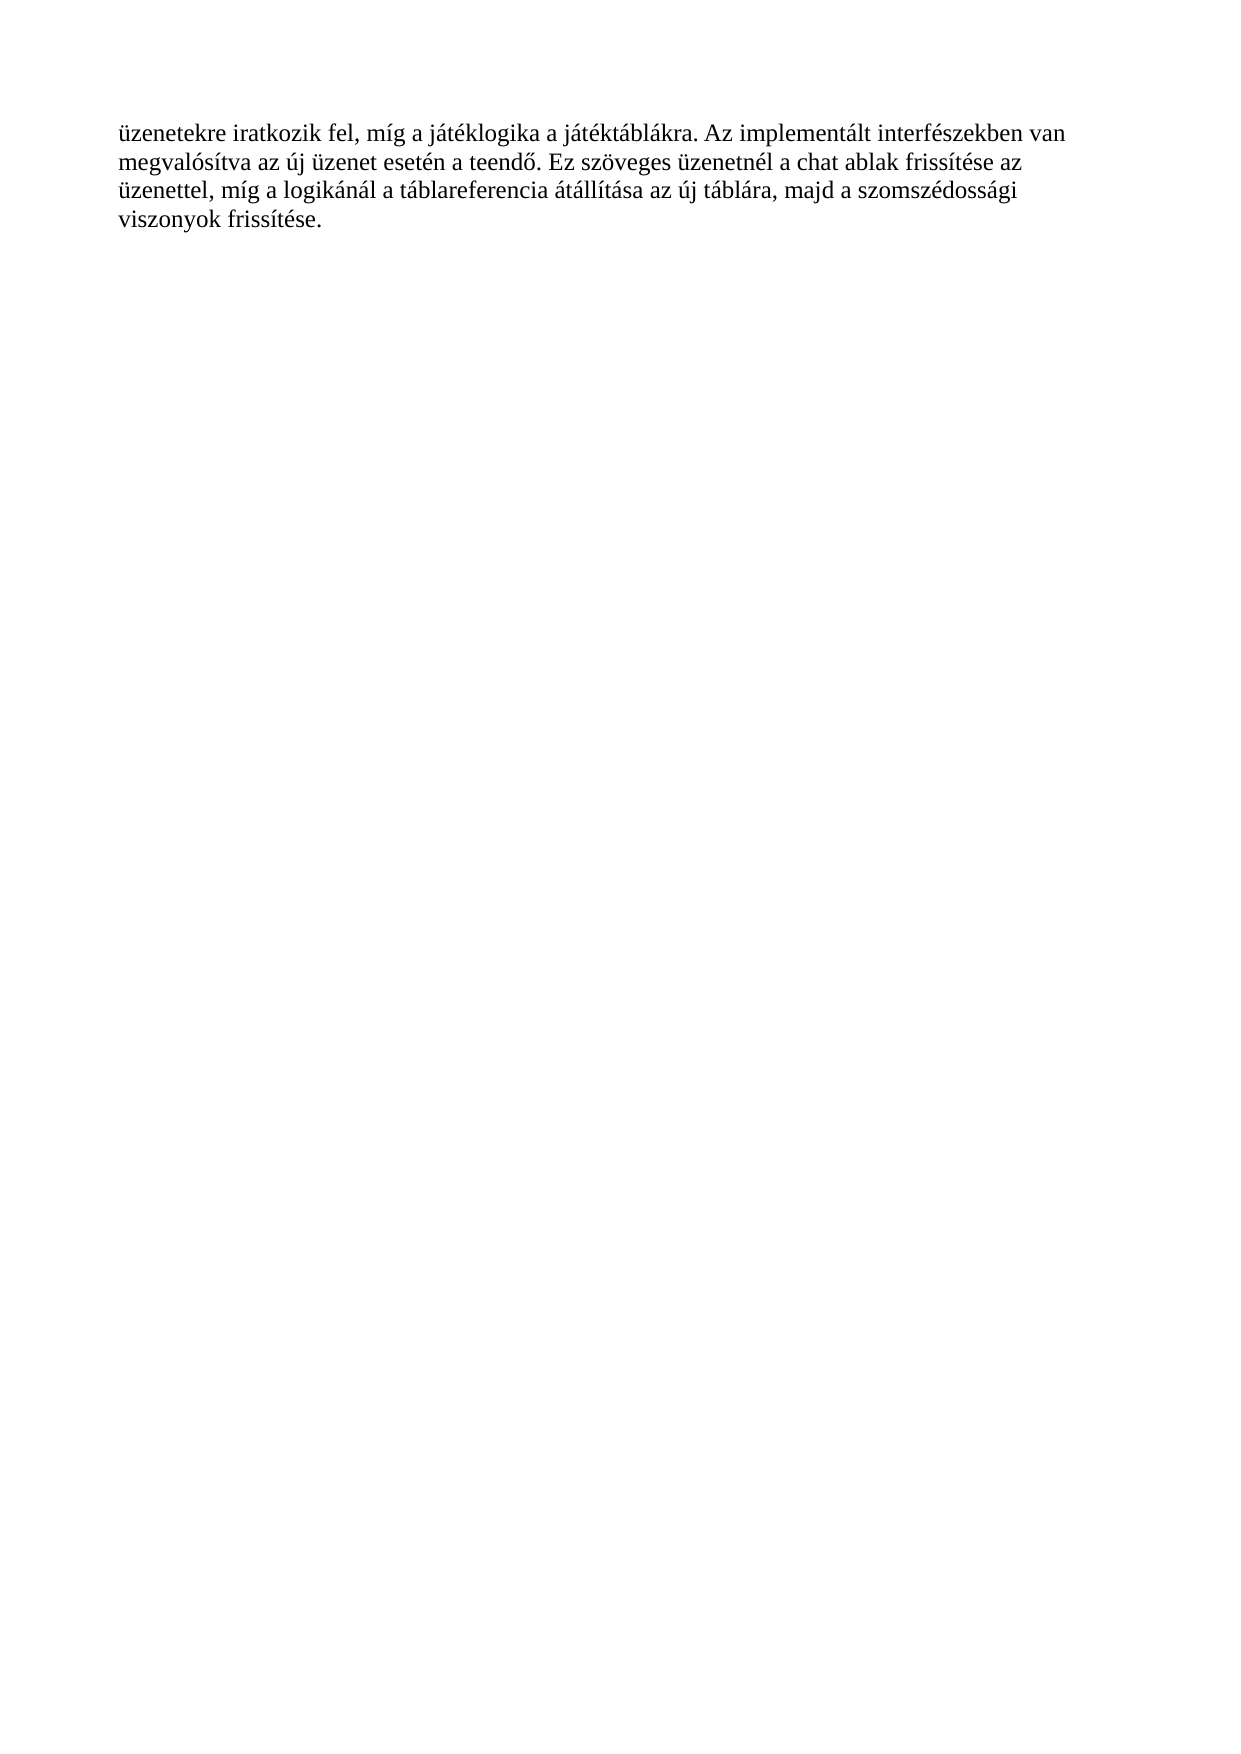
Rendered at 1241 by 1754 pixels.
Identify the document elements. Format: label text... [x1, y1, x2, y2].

text üzenetekre iratkozik fel, míg a játéklogika a játéktáblákra. Az implementált interfészekben van megvalósítva az új üzenet esetén a teendő. Ez szöveges üzenetnél a chat ablak frissítése az üzenettel, míg a logikánál a táblareferencia átállítása az új táblára, majd a szomszédossági viszonyok frissítése. [118, 118, 1122, 233]
